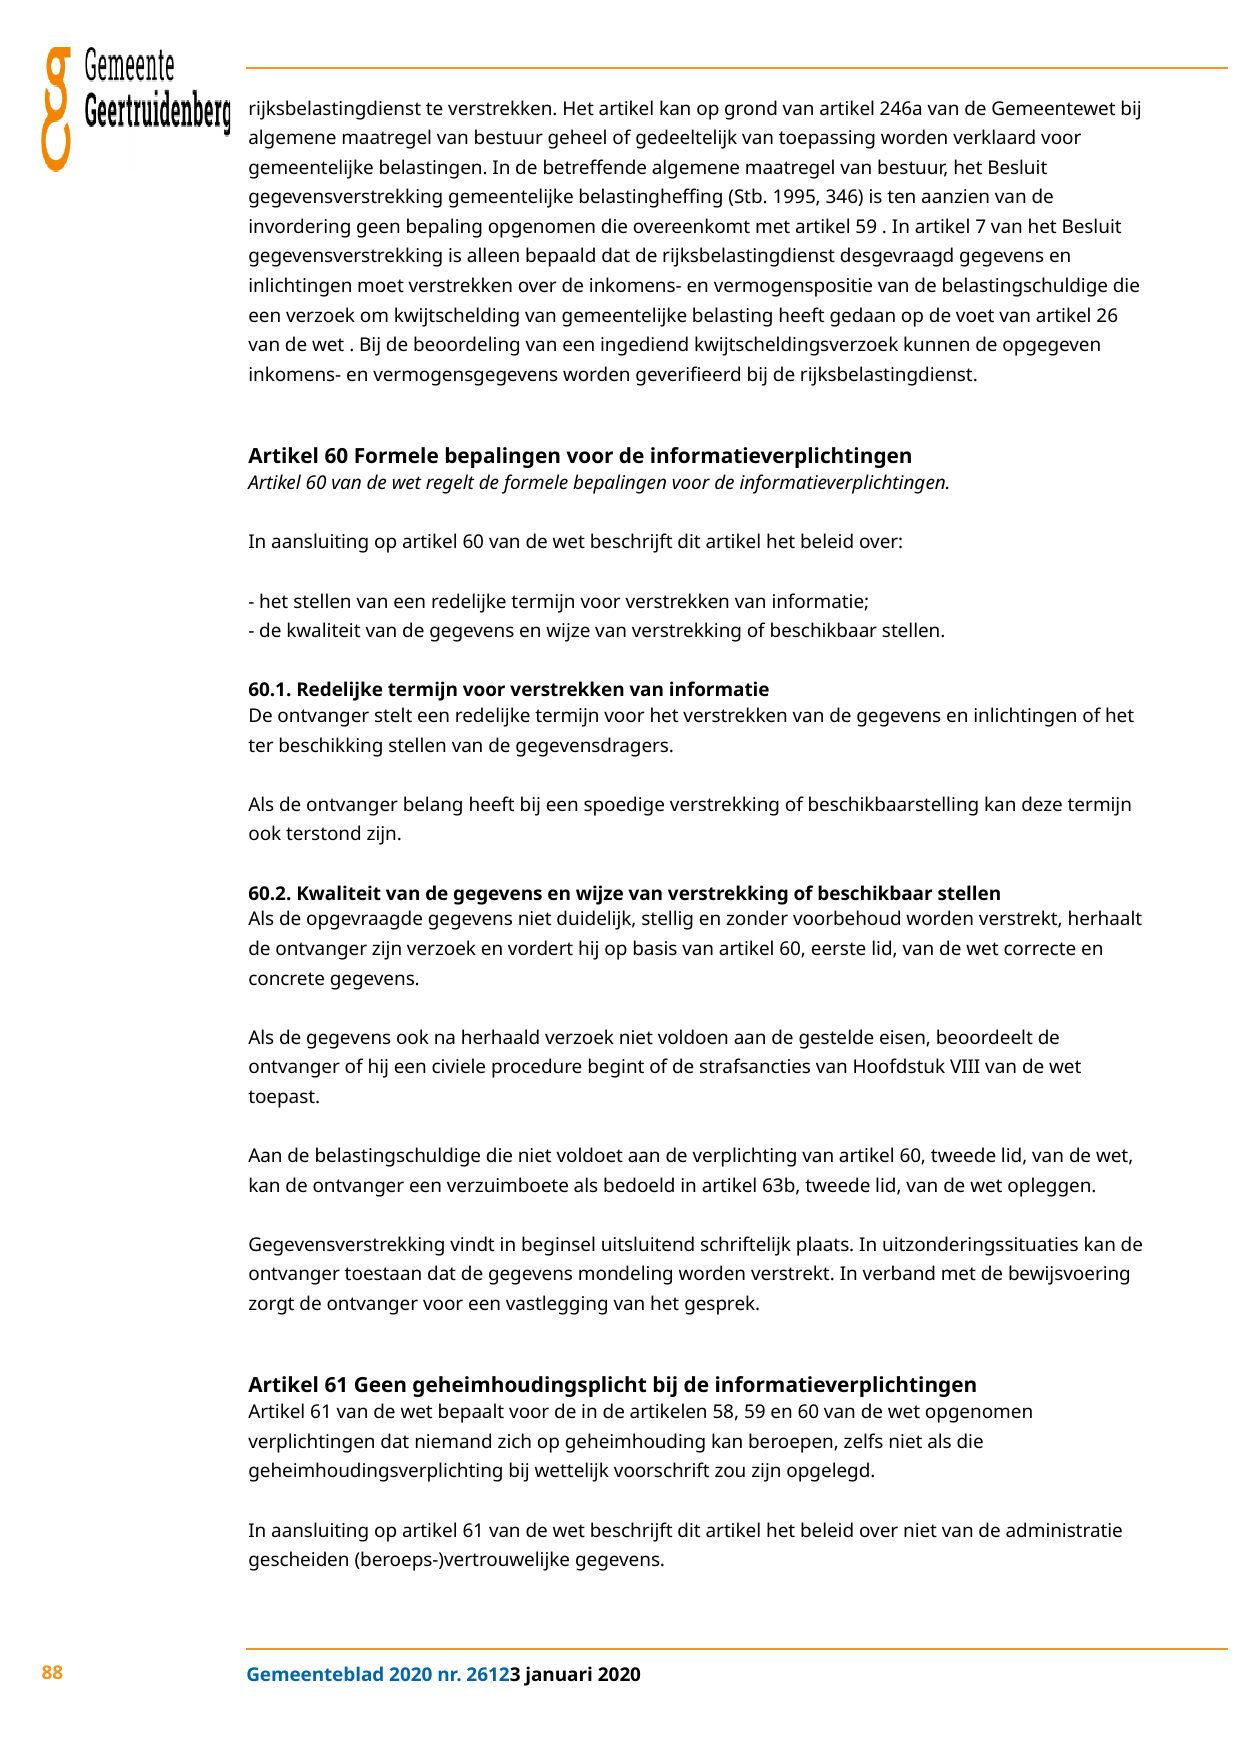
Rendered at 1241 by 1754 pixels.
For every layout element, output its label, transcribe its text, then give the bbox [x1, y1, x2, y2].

text In aansluiting op artikel 60 van de wet beschrijft dit artikel het beleid over: [248, 529, 1152, 554]
text Als de opgevraagde gegevens niet duidelijk, stellig en zonder voorbehoud worden verstrekt, herhaalt de ontvanger zijn verzoek en vordert hij op basis van artikel 60, eerste lid, van de wet correcte en concrete gegevens. [248, 906, 1152, 990]
text 60.1. Redelijke termijn voor verstrekken van informatie [248, 677, 1152, 702]
text Gegevensverstrekking vindt in beginsel uitsluitend schriftelijk plaats. In uitzonderingssituaties kan de ontvanger toestaan dat de gegevens mondeling worden verstrekt. In verband met de bewijsvoering zorgt de ontvanger voor een vastlegging van het gesprek. [248, 1231, 1152, 1316]
text 60.2. Kwaliteit van de gegevens en wijze van verstrekking of beschikbaar stellen [248, 880, 1152, 906]
text rijksbelastingdienst te verstrekken. Het artikel kan op grond van artikel 246a van de Gemeentewet bij algemene maatregel van bestuur geheel of gedeeltelijk van toepassing worden verklaard voor gemeentelijke belastingen. In de betreffende algemene maatregel van bestuur, het Besluit gegevensverstrekking gemeentelijke belastingheffing (Stb. 1995, 346) is ten aanzien van de invordering geen bepaling opgenomen die overeenkomt met artikel 59 . In artikel 7 van het Besluit gegevensverstrekking is alleen bepaald dat de rijksbelastingdienst desgevraagd gegevens en inlichtingen moet verstrekken over de inkomens- en vermogenspositie van de belastingschuldige die een verzoek om kwijtschelding van gemeentelijke belasting heeft gedaan op de voet van artikel 26 van de wet . Bij de beoordeling van een ingediend kwijtscheldingsverzoek kunnen de opgegeven inkomens- en vermogensgegevens worden geverifieerd bij de rijksbelastingdienst. [248, 95, 1152, 387]
text Artikel 61 Geen geheimhoudingsplicht bij de informatieverplichtingen [248, 1370, 1152, 1398]
text - het stellen van een redelijke termijn voor verstrekken van informatie; [248, 588, 1152, 613]
text - de kwaliteit van de gegevens en wijze van verstrekking of beschikbaar stellen. [248, 617, 1152, 643]
text Artikel 60 Formele bepalingen voor de informatieverplichtingen [248, 441, 1152, 469]
text Aan de belastingschuldige die niet voldoet aan de verplichting van artikel 60, tweede lid, van de wet, kan de ontvanger een verzuimboete als bedoeld in artikel 63b, tweede lid, van de wet opleggen. [248, 1142, 1152, 1197]
text Als de ontvanger belang heeft bij een spoedige verstrekking of beschikbaarstelling kan deze termijn ook terstond zijn. [248, 791, 1152, 846]
text De ontvanger stelt een redelijke termijn voor het verstrekken van de gegevens en inlichtingen of het ter beschikking stellen van de gegevensdragers. [248, 702, 1152, 758]
text Als de gegevens ook na herhaald verzoek niet voldoen aan de gestelde eisen, beoordeelt de ontvanger of hij een civiele procedure begint of de strafsancties van Hoofdstuk VIII van de wet toepast. [248, 1024, 1152, 1109]
text Artikel 60 van de wet regelt de formele bepalingen voor de informatieverplichtingen. [248, 469, 1152, 495]
text In aansluiting op artikel 61 van de wet beschrijft dit artikel het beleid over niet van de administratie gescheiden (beroeps-)vertrouwelijke gegevens. [248, 1517, 1152, 1572]
text Artikel 61 van de wet bepaalt voor de in de artikelen 58, 59 en 60 van de wet opgenomen verplichtingen dat niemand zich op geheimhouding kan beroepen, zelfs niet als die geheimhoudingsverplichting bij wettelijk voorschrift zou zijn opgelegd. [248, 1398, 1152, 1483]
picture [41, 47, 231, 172]
